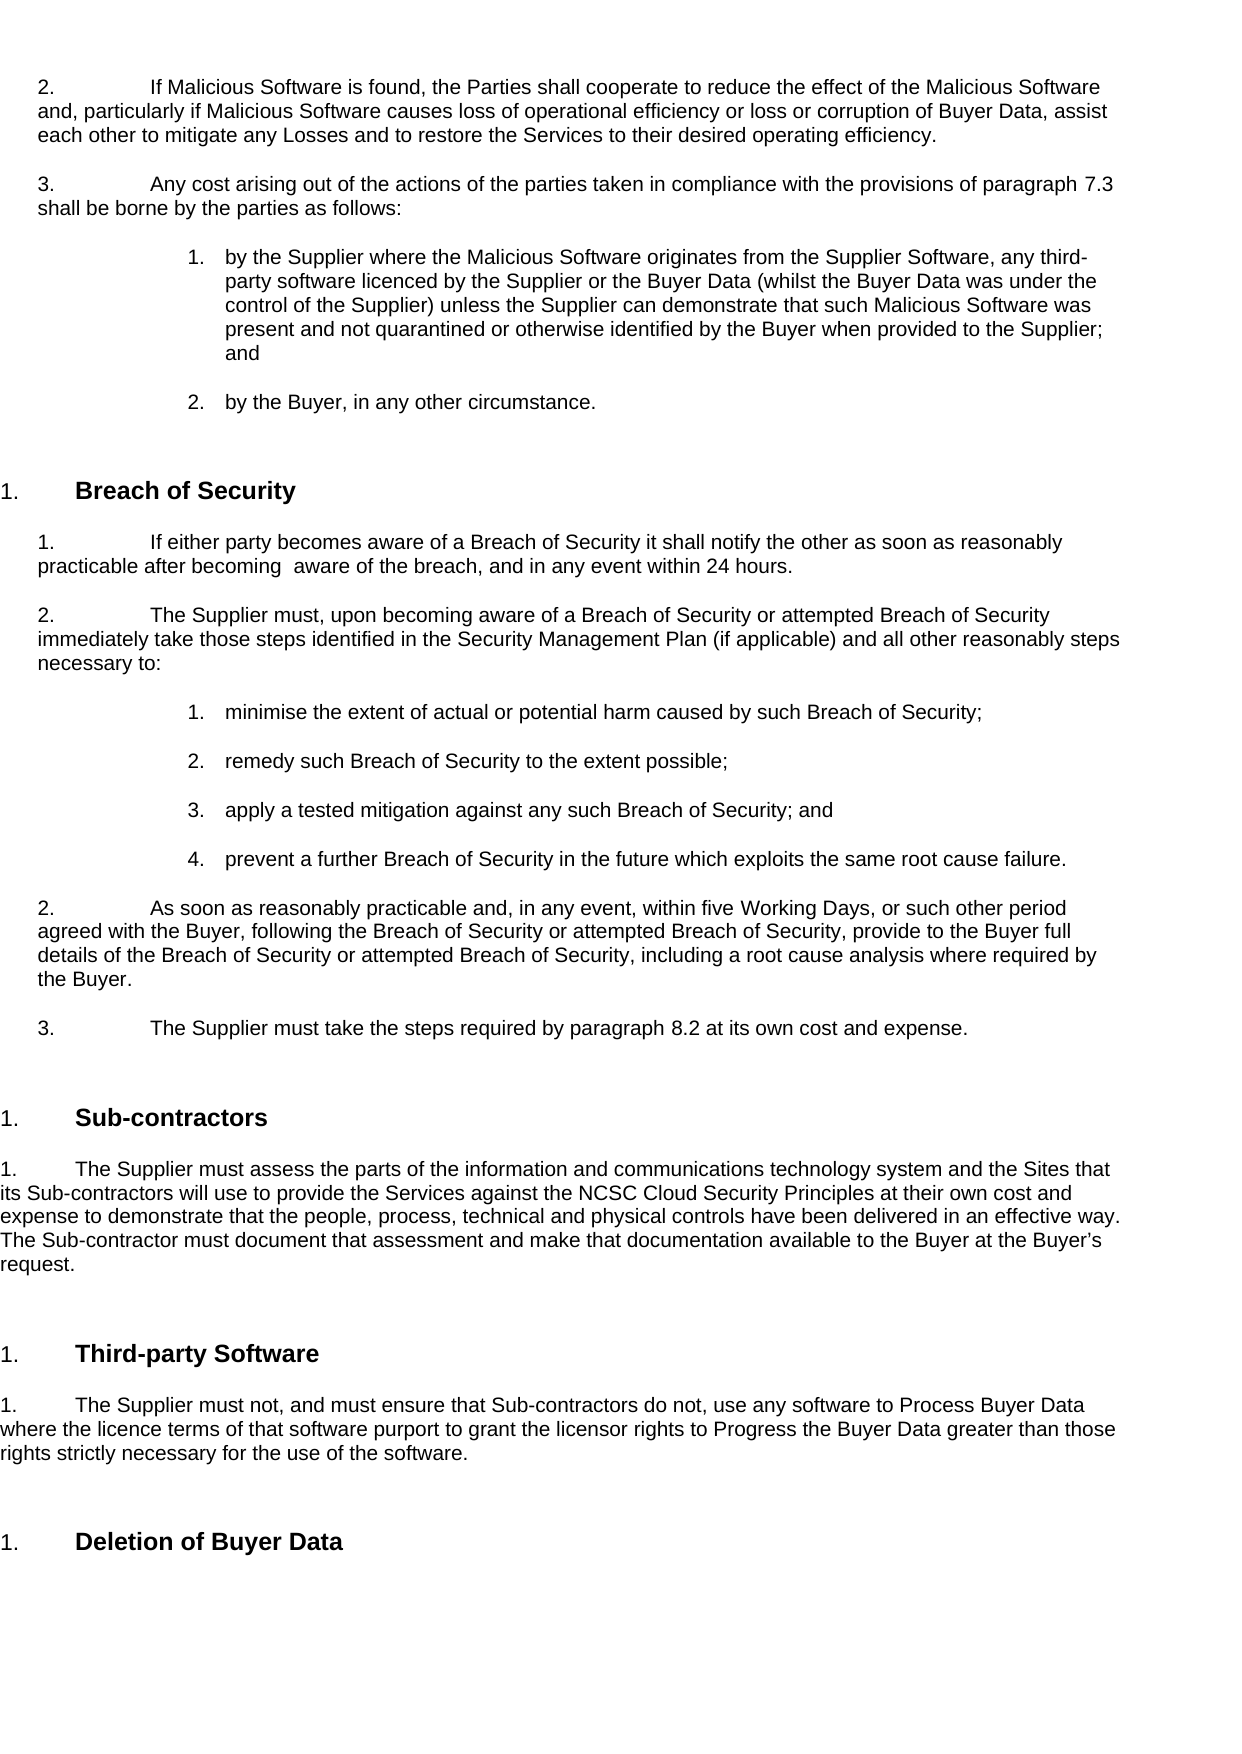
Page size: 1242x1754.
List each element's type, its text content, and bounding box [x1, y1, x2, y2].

list Third-party Software [0, 1339, 1122, 1367]
list The Supplier must not, and must ensure that Sub-contractors do not, use any software to Process Buyer Data where the licence terms of that software purport to grant the licensor rights to Progress the Buyer Data greater than those rights strictly necessary for the use of the software. [0, 1392, 1122, 1464]
list minimise the extent of actual or potential harm caused by such Breach of Security; [187, 699, 1122, 723]
list If either party becomes aware of a Breach of Security it shall notify the other as soon as reasonably practicable after becoming aware of the breach, and in any event within 24 hours. [37, 530, 1122, 578]
list The Supplier must take the steps required by paragraph 8.2 at its own cost and expense. [37, 1016, 1122, 1040]
list As soon as reasonably practicable and, in any event, within five Working Days, or such other period agreed with the Buyer, following the Breach of Security or attempted Breach of Security, provide to the Buyer full details of the Breach of Security or attempted Breach of Security, including a root cause analysis where required by the Buyer. [37, 895, 1122, 991]
list by the Buyer, in any other circumstance. [187, 389, 1122, 413]
list by the Supplier where the Malicious Software originates from the Supplier Software, any third-party software licenced by the Supplier or the Buyer Data (whilst the Buyer Data was under the control of the Supplier) unless the Supplier can demonstrate that such Malicious Software was present and not quarantined or otherwise identified by the Buyer when provided to the Supplier; and [187, 245, 1122, 364]
list Sub-contractors [0, 1103, 1122, 1131]
list apply a tested mitigation against any such Breach of Security; and [187, 797, 1122, 821]
list Any cost arising out of the actions of the parties taken in compliance with the provisions of paragraph 7.3 shall be borne by the parties as follows: [37, 172, 1122, 220]
list Breach of Security [0, 476, 1122, 505]
list remedy such Breach of Security to the extent possible; [187, 748, 1122, 772]
list Deletion of Buyer Data [0, 1527, 1122, 1556]
list The Supplier must assess the parts of the information and communications technology system and the Sites that its Sub-contractors will use to provide the Services against the NCSC Cloud Security Principles at their own cost and expense to demonstrate that the people, process, technical and physical controls have been delivered in an effective way. The Sub-contractor must document that assessment and make that documentation available to the Buyer at the Buyer’s request. [0, 1156, 1122, 1276]
list The Supplier must, upon becoming aware of a Breach of Security or attempted Breach of Security immediately take those steps identified in the Security Management Plan (if applicable) and all other reasonably steps necessary to: [37, 603, 1122, 674]
list If Malicious Software is found, the Parties shall cooperate to reduce the effect of the Malicious Software and, particularly if Malicious Software causes loss of operational efficiency or loss or corruption of Buyer Data, assist each other to mitigate any Losses and to restore the Services to their desired operating efficiency. [37, 75, 1122, 147]
list prevent a further Breach of Security in the future which exploits the same root cause failure. [187, 846, 1122, 870]
